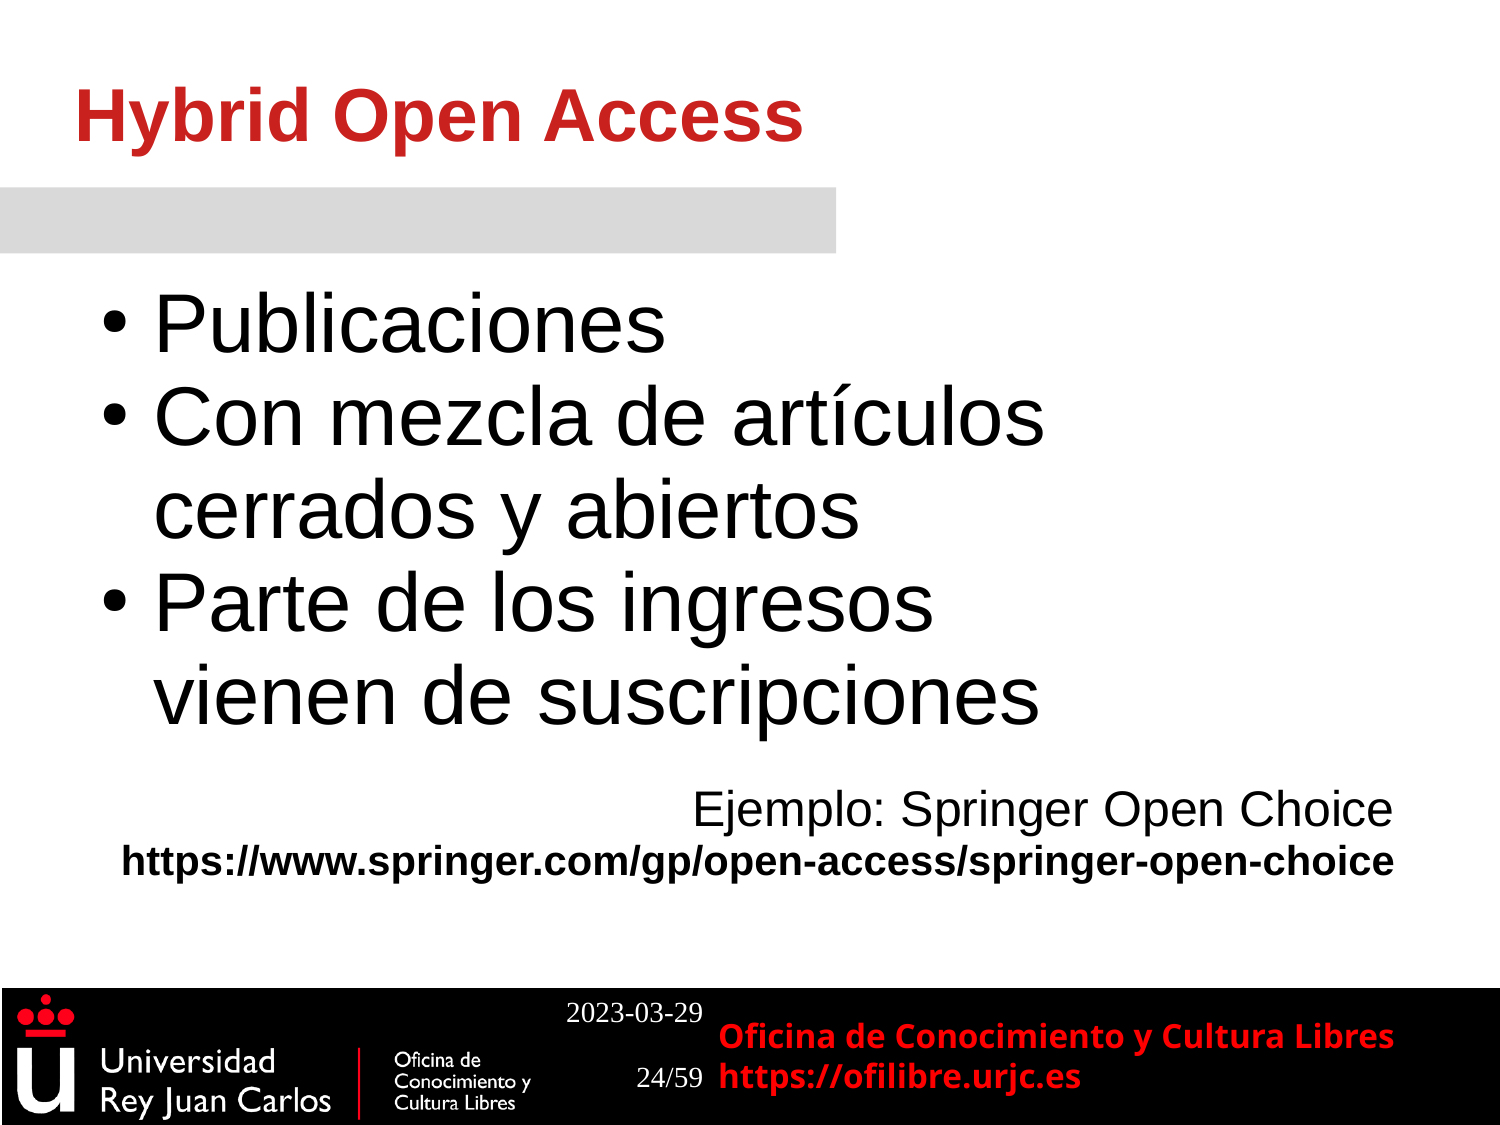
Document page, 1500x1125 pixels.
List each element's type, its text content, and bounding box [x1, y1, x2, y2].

text_box Ejemplo: Springer Open Choice https://www.springer.com/gp/open-access/springer-open-choice [75, 774, 1411, 938]
text_box Publicaciones Con mezcla de artículos cerrados y abiertos Parte de los ingresos vienen de suscripciones [67, 270, 1201, 750]
text_box Hybrid Open Access [60, 66, 991, 249]
title [75, 7, 1425, 196]
picture [17, 994, 531, 1120]
